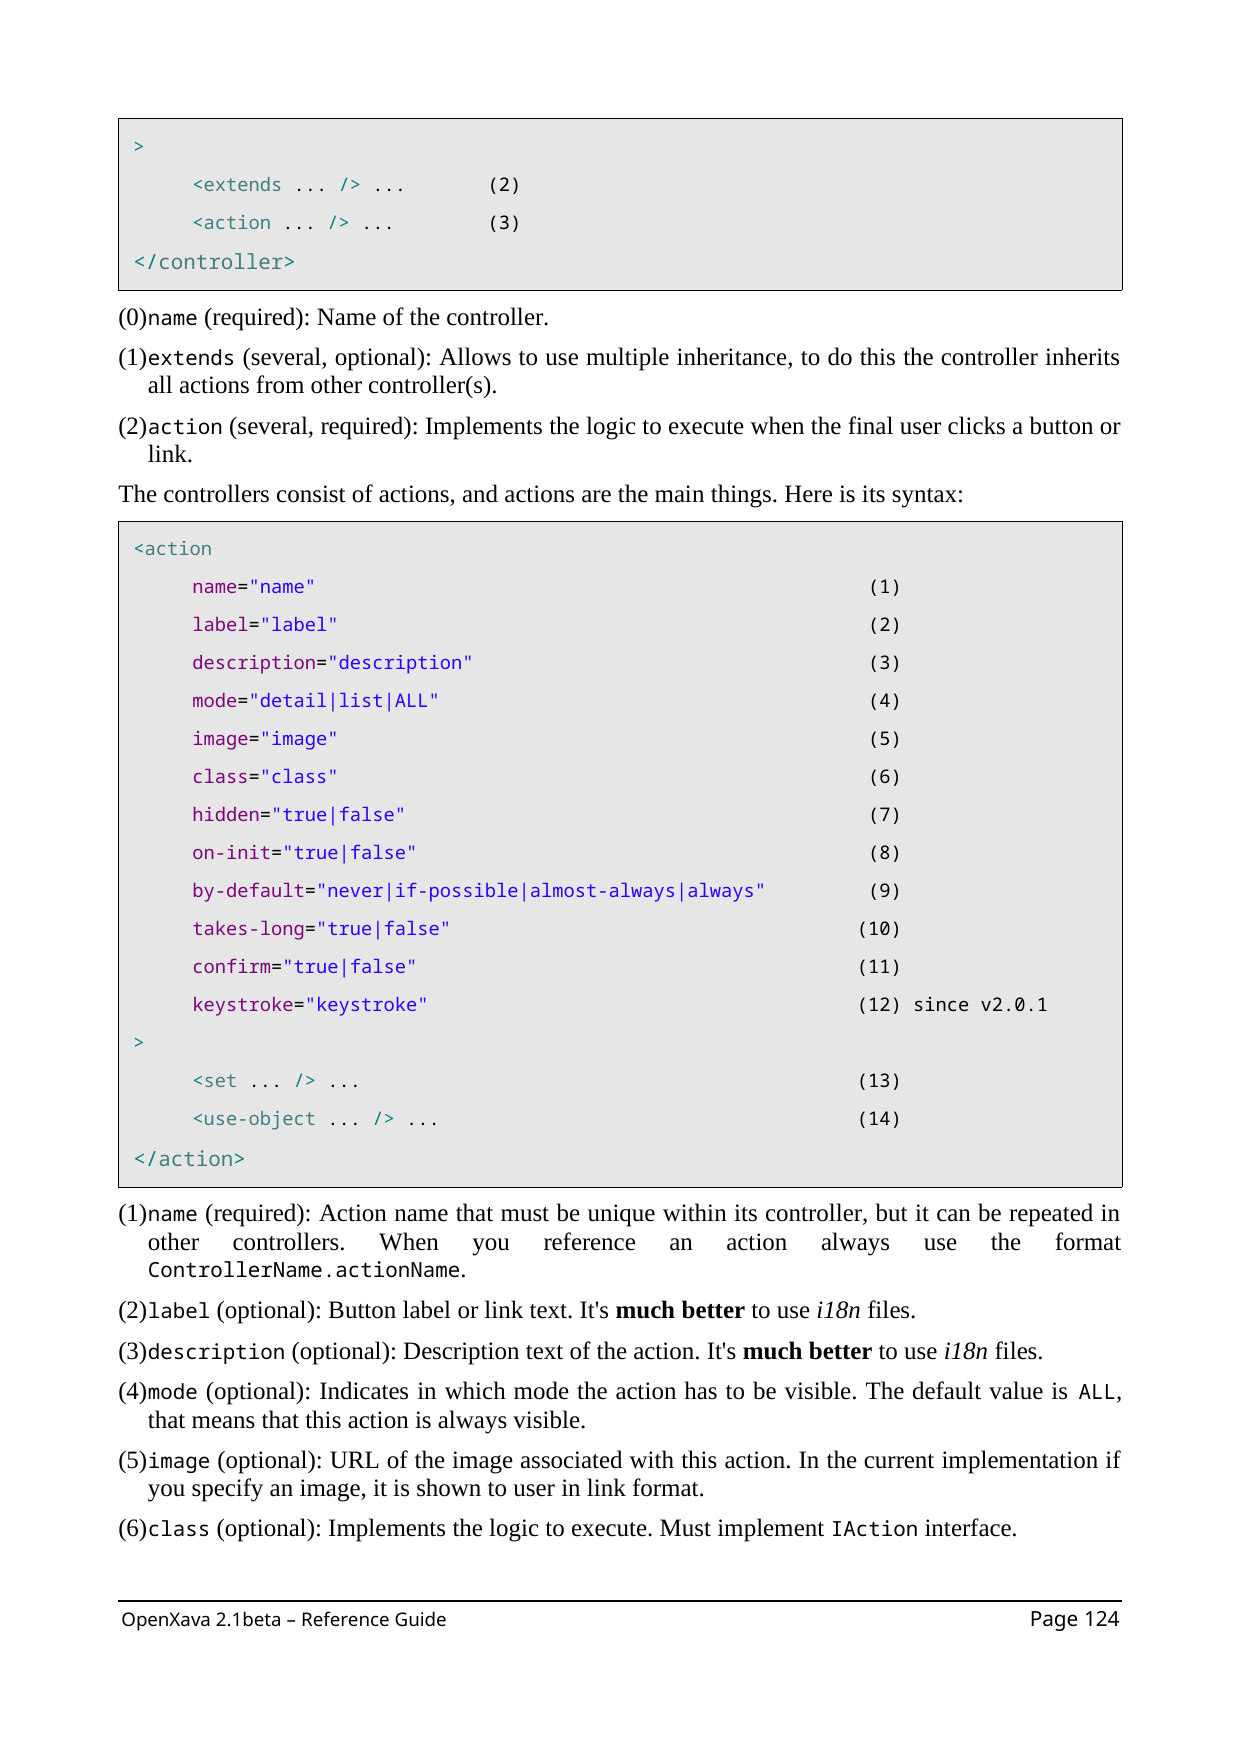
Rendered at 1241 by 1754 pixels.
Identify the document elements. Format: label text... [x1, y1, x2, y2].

text <set ... /> ... (13) [119, 1053, 1122, 1091]
text <use-object ... /> ... (14) [119, 1091, 1122, 1129]
list label (optional): Button label or link text. It's much better to use i18n files. [118, 1296, 1122, 1324]
text takes-long="true|false" (10) [119, 901, 1122, 939]
text mode="detail|list|ALL" (4) [119, 673, 1122, 711]
text > [119, 1015, 1122, 1053]
text <extends ... /> ... (2) [119, 156, 1122, 194]
text on-init="true|false" (8) [119, 825, 1122, 863]
text image="image" (5) [119, 711, 1122, 749]
list class (optional): Implements the logic to execute. Must implement IAction interface. [118, 1514, 1122, 1543]
text class="class" (6) [119, 749, 1122, 787]
text </controller> [119, 232, 1122, 290]
list name (required): Action name that must be unique within its controller, but it can be repeated in other controllers. When you reference an action always use the format ControllerName.actionName. [118, 1199, 1122, 1283]
text </action> [119, 1129, 1122, 1187]
list mode (optional): Indicates in which mode the action has to be visible. The default value is ALL, that means that this action is always visible. [118, 1377, 1122, 1433]
text confirm="true|false" (11) [119, 939, 1122, 977]
list image (optional): URL of the image associated with this action. In the current implementation if you specify an image, it is shown to user in link format. [118, 1446, 1122, 1502]
text The controllers consist of actions, and actions are the main things. Here is its syntax: [118, 480, 1122, 508]
list action (several, required): Implements the logic to execute when the final user clicks a button or link. [118, 412, 1122, 468]
list extends (several, optional): Allows to use multiple inheritance, to do this the controller inherits all actions from other controller(s). [118, 343, 1122, 399]
text <action ... /> ... (3) [119, 194, 1122, 232]
text <action [119, 522, 1122, 558]
text > [119, 119, 1122, 156]
text label="label" (2) [119, 597, 1122, 634]
text keystroke="keystroke" (12) since v2.0.1 [119, 977, 1122, 1015]
list description (optional): Description text of the action. It's much better to use i18n files. [118, 1337, 1122, 1365]
text name="name" (1) [119, 558, 1122, 597]
text hidden="true|false" (7) [119, 787, 1122, 825]
text by-default="never|if-possible|almost-always|always" (9) [119, 863, 1122, 901]
text description="description" (3) [119, 634, 1122, 673]
list name (required): Name of the controller. [118, 303, 1122, 331]
